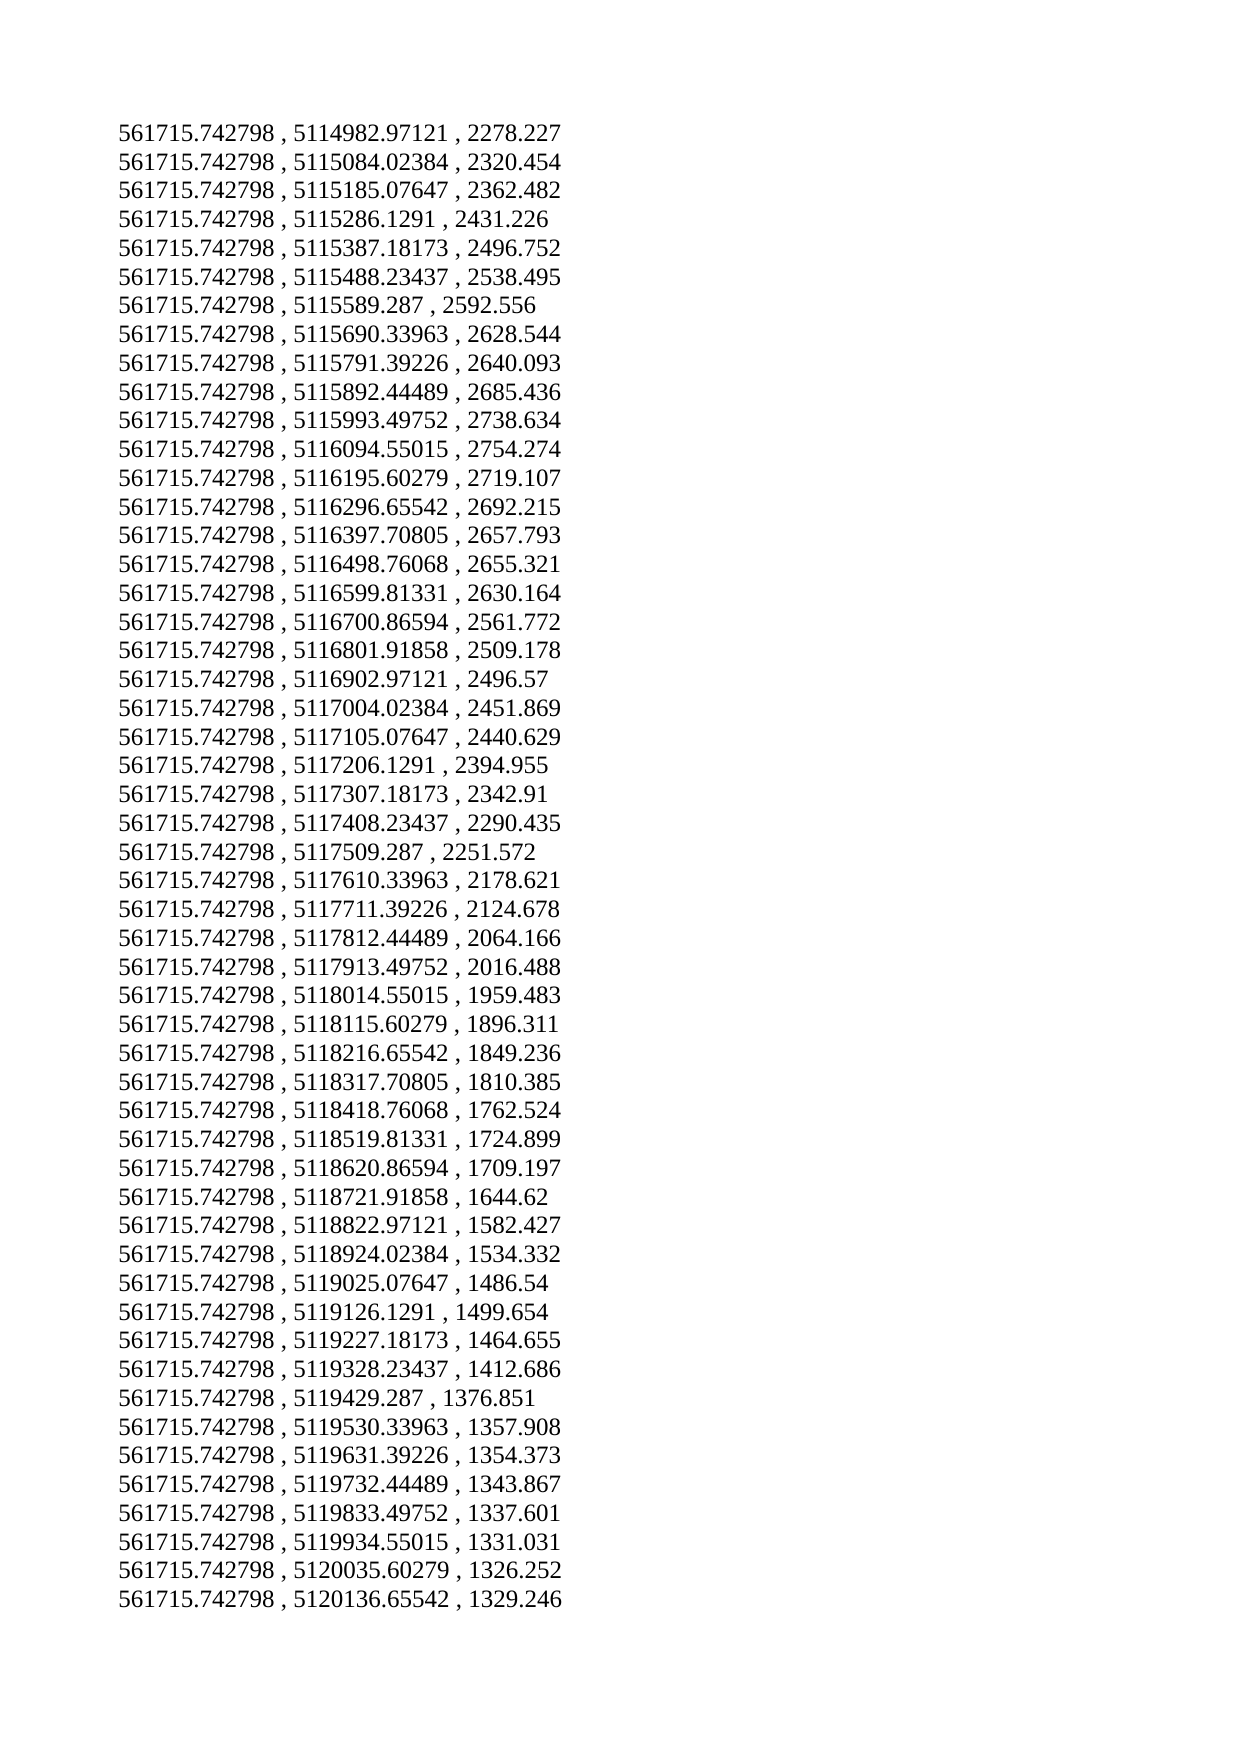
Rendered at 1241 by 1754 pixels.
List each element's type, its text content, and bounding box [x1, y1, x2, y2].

text 561715.742798 , 5115993.49752 , 2738.634 [118, 406, 1122, 434]
text 561715.742798 , 5120136.65542 , 1329.246 [118, 1584, 1122, 1613]
text 561715.742798 , 5115488.23437 , 2538.495 [118, 262, 1122, 291]
text 561715.742798 , 5115791.39226 , 2640.093 [118, 348, 1122, 377]
text 561715.742798 , 5115185.07647 , 2362.482 [118, 176, 1122, 204]
text 561715.742798 , 5119934.55015 , 1331.031 [118, 1527, 1122, 1556]
text 561715.742798 , 5116397.70805 , 2657.793 [118, 521, 1122, 549]
text 561715.742798 , 5118519.81331 , 1724.899 [118, 1124, 1122, 1153]
text 561715.742798 , 5118014.55015 , 1959.483 [118, 981, 1122, 1009]
text 561715.742798 , 5119732.44489 , 1343.867 [118, 1469, 1122, 1498]
text 561715.742798 , 5119530.33963 , 1357.908 [118, 1412, 1122, 1441]
text 561715.742798 , 5116902.97121 , 2496.57 [118, 664, 1122, 693]
text 561715.742798 , 5118924.02384 , 1534.332 [118, 1239, 1122, 1268]
text 561715.742798 , 5119328.23437 , 1412.686 [118, 1354, 1122, 1383]
text 561715.742798 , 5116498.76068 , 2655.321 [118, 549, 1122, 578]
text 561715.742798 , 5116700.86594 , 2561.772 [118, 607, 1122, 636]
text 561715.742798 , 5117004.02384 , 2451.869 [118, 693, 1122, 722]
text 561715.742798 , 5115892.44489 , 2685.436 [118, 377, 1122, 406]
text 561715.742798 , 5118317.70805 , 1810.385 [118, 1067, 1122, 1096]
text 561715.742798 , 5117105.07647 , 2440.629 [118, 722, 1122, 751]
text 561715.742798 , 5119631.39226 , 1354.373 [118, 1441, 1122, 1469]
text 561715.742798 , 5117610.33963 , 2178.621 [118, 866, 1122, 894]
text 561715.742798 , 5117913.49752 , 2016.488 [118, 952, 1122, 981]
text 561715.742798 , 5116599.81331 , 2630.164 [118, 578, 1122, 607]
text 561715.742798 , 5119126.1291 , 1499.654 [118, 1297, 1122, 1326]
text 561715.742798 , 5118115.60279 , 1896.311 [118, 1009, 1122, 1038]
text 561715.742798 , 5116195.60279 , 2719.107 [118, 463, 1122, 492]
text 561715.742798 , 5117812.44489 , 2064.166 [118, 923, 1122, 952]
text 561715.742798 , 5116296.65542 , 2692.215 [118, 492, 1122, 521]
text 561715.742798 , 5118721.91858 , 1644.62 [118, 1182, 1122, 1211]
text 561715.742798 , 5115286.1291 , 2431.226 [118, 204, 1122, 233]
text 561715.742798 , 5117711.39226 , 2124.678 [118, 894, 1122, 923]
text 561715.742798 , 5120035.60279 , 1326.252 [118, 1556, 1122, 1584]
text 561715.742798 , 5119429.287 , 1376.851 [118, 1383, 1122, 1412]
text 561715.742798 , 5116801.91858 , 2509.178 [118, 636, 1122, 664]
text 561715.742798 , 5115084.02384 , 2320.454 [118, 147, 1122, 176]
text 561715.742798 , 5119227.18173 , 1464.655 [118, 1326, 1122, 1354]
text 561715.742798 , 5117307.18173 , 2342.91 [118, 779, 1122, 808]
text 561715.742798 , 5118216.65542 , 1849.236 [118, 1038, 1122, 1067]
text 561715.742798 , 5114982.97121 , 2278.227 [118, 118, 1122, 147]
text 561715.742798 , 5118822.97121 , 1582.427 [118, 1211, 1122, 1239]
text 561715.742798 , 5117206.1291 , 2394.955 [118, 751, 1122, 779]
text 561715.742798 , 5117509.287 , 2251.572 [118, 837, 1122, 866]
text 561715.742798 , 5115690.33963 , 2628.544 [118, 319, 1122, 348]
text 561715.742798 , 5118620.86594 , 1709.197 [118, 1153, 1122, 1182]
text 561715.742798 , 5116094.55015 , 2754.274 [118, 434, 1122, 463]
text 561715.742798 , 5119833.49752 , 1337.601 [118, 1498, 1122, 1527]
text 561715.742798 , 5119025.07647 , 1486.54 [118, 1268, 1122, 1297]
text 561715.742798 , 5115387.18173 , 2496.752 [118, 233, 1122, 262]
text 561715.742798 , 5118418.76068 , 1762.524 [118, 1096, 1122, 1124]
text 561715.742798 , 5115589.287 , 2592.556 [118, 291, 1122, 319]
text 561715.742798 , 5117408.23437 , 2290.435 [118, 808, 1122, 837]
